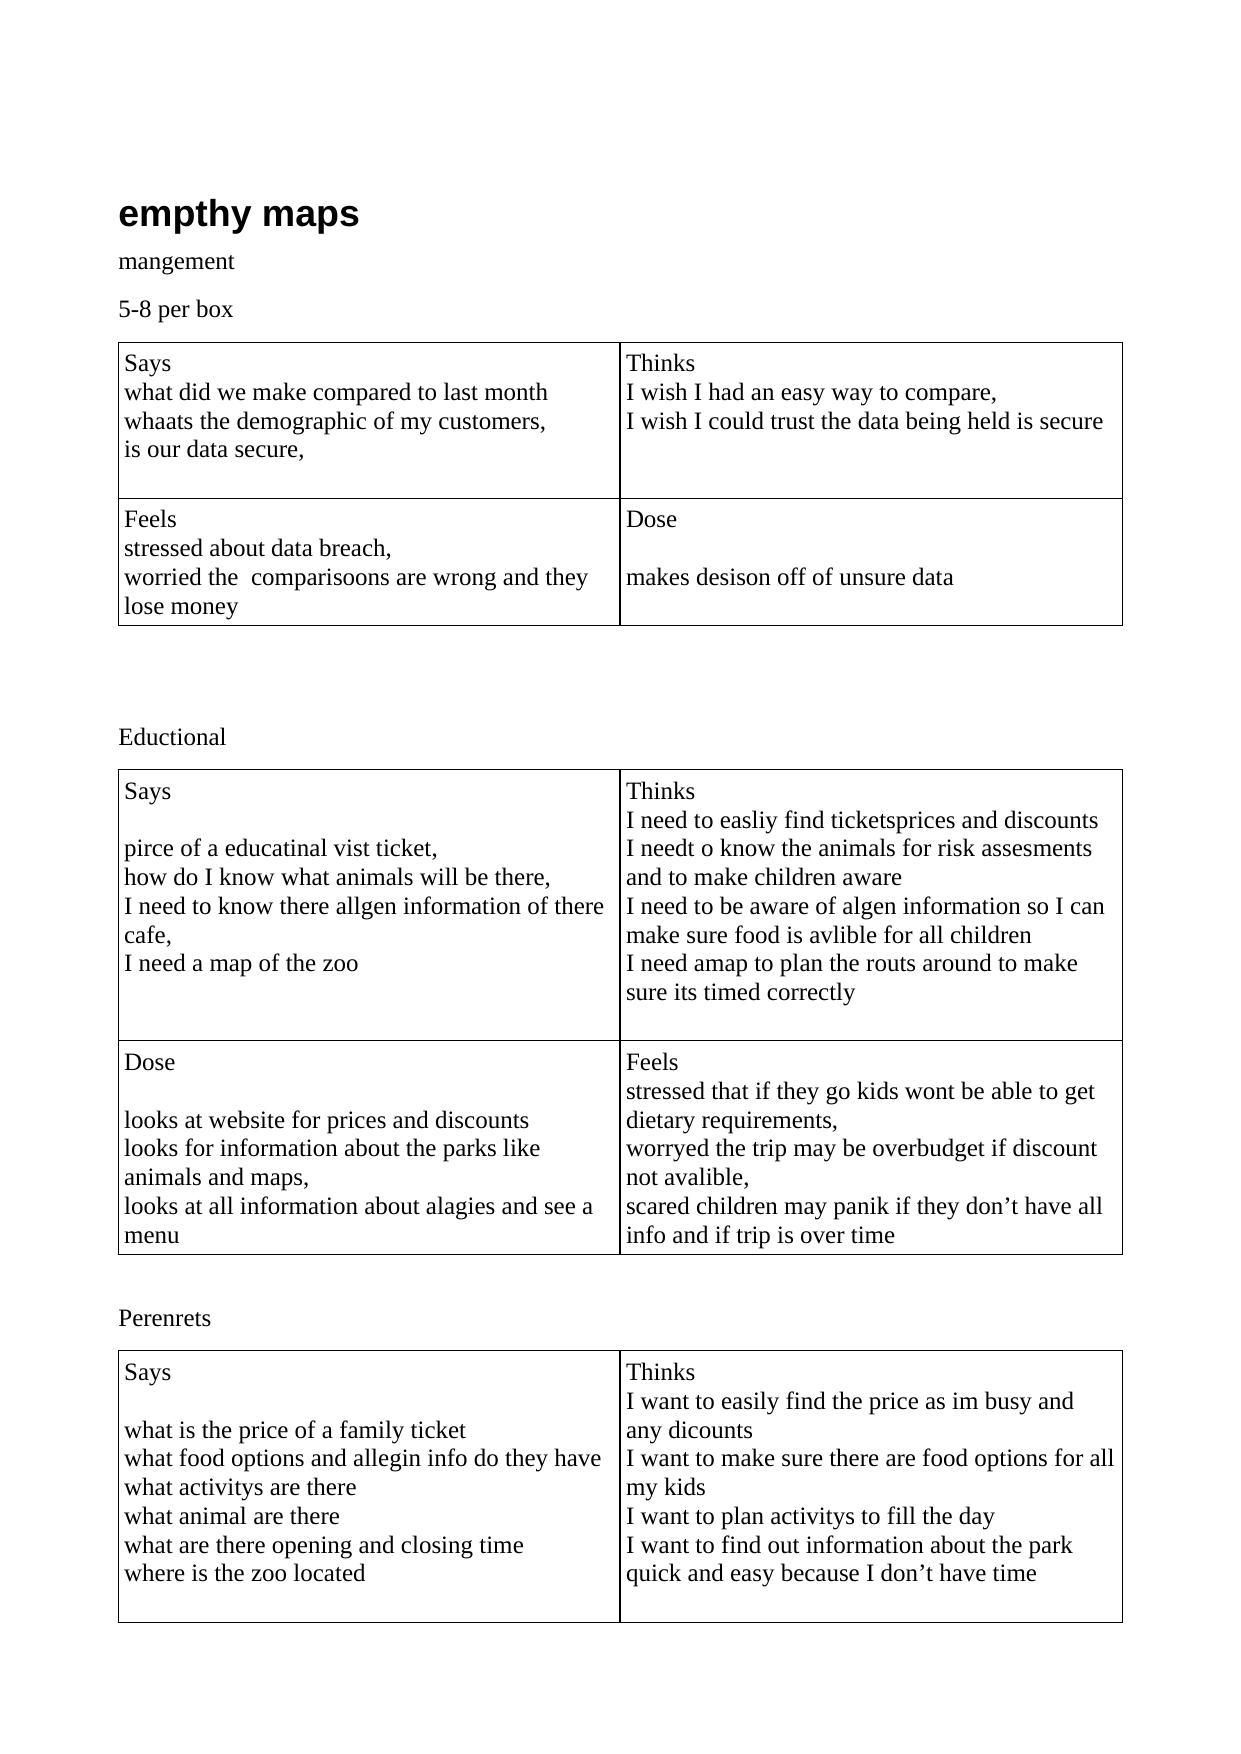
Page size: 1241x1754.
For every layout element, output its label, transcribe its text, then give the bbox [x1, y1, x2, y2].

table_header Thinks I need to easliy find ticketsprices and discounts I needt o know the animals for risk assesments and to make children aware I need to be aware of algen information so I can make sure food is avlible for all children I need amap to plan the routs around to make sure its timed correctly [621, 770, 1122, 1040]
table_header Says what is the price of a family ticket what food options and allegin info do they have what activitys are there what animal are there what are there opening and closing time where is the zoo located [119, 1351, 619, 1622]
text Perenrets [118, 1303, 1122, 1332]
text Eductional [118, 722, 1122, 750]
table_cell Dose looks at website for prices and discounts looks for information about the parks like animals and maps, looks at all information about alagies and see a menu [119, 1041, 619, 1254]
table_header Says pirce of a educatinal vist ticket, how do I know what animals will be there, I need to know there allgen information of there cafe, I need a map of the zoo [119, 770, 619, 1040]
subtitle empthy maps [118, 191, 1122, 234]
table_header Thinks I wish I had an easy way to compare, I wish I could trust the data being held is secure [621, 343, 1122, 498]
table_cell Feels stressed that if they go kids wont be able to get dietary requirements, worryed the trip may be overbudget if discount not avalible, scared children may panik if they don’t have all info and if trip is over time [621, 1041, 1122, 1254]
text mangement [118, 246, 1122, 275]
table_cell Feels stressed about data breach, worried the comparisoons are wrong and they lose money [119, 499, 619, 625]
table_cell Dose makes desison off of unsure data [621, 499, 1122, 625]
table_header Thinks I want to easily find the price as im busy and any dicounts I want to make sure there are food options for all my kids I want to plan activitys to fill the day I want to find out information about the park quick and easy because I don’t have time [621, 1351, 1122, 1622]
table_header Says what did we make compared to last month whaats the demographic of my customers, is our data secure, [119, 343, 619, 498]
text 5-8 per box [118, 294, 1122, 323]
